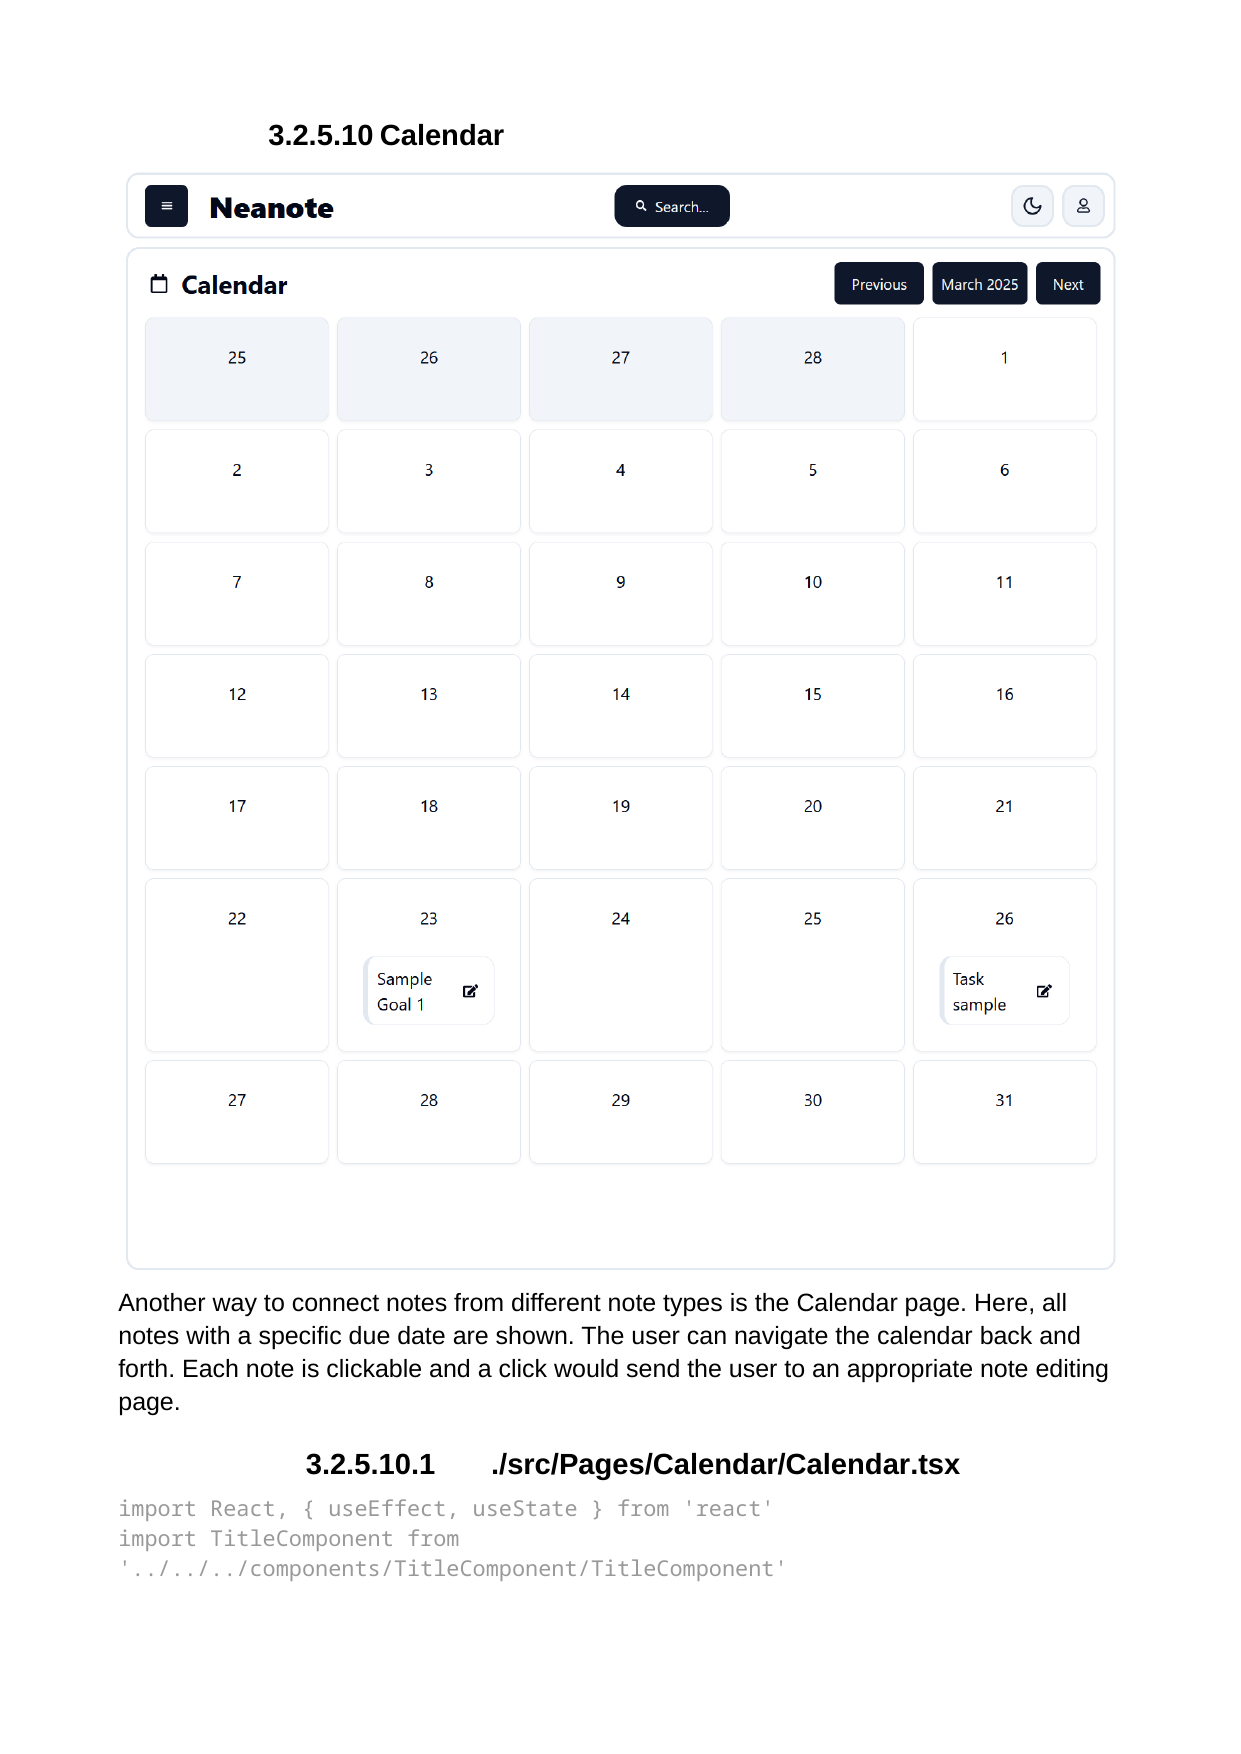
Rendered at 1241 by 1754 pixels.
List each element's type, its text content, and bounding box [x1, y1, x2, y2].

subtitle Calendar [268, 118, 1122, 152]
text Another way to connect notes from different note types is the Calendar page. Here, all notes with a specific due date are shown. The user can navigate the calendar back and forth. Each note is clickable and a click would send the user to an appropriate note editing page. [118, 1272, 1122, 1416]
text import React, { useEffect, useState } from 'react' [118, 1493, 1122, 1523]
picture [118, 164, 1123, 1272]
text import TitleComponent from '../../../components/TitleComponent/TitleComponent' [118, 1523, 1122, 1582]
subtitle ./src/Pages/Calendar/Calendar.tsx [306, 1447, 1122, 1481]
